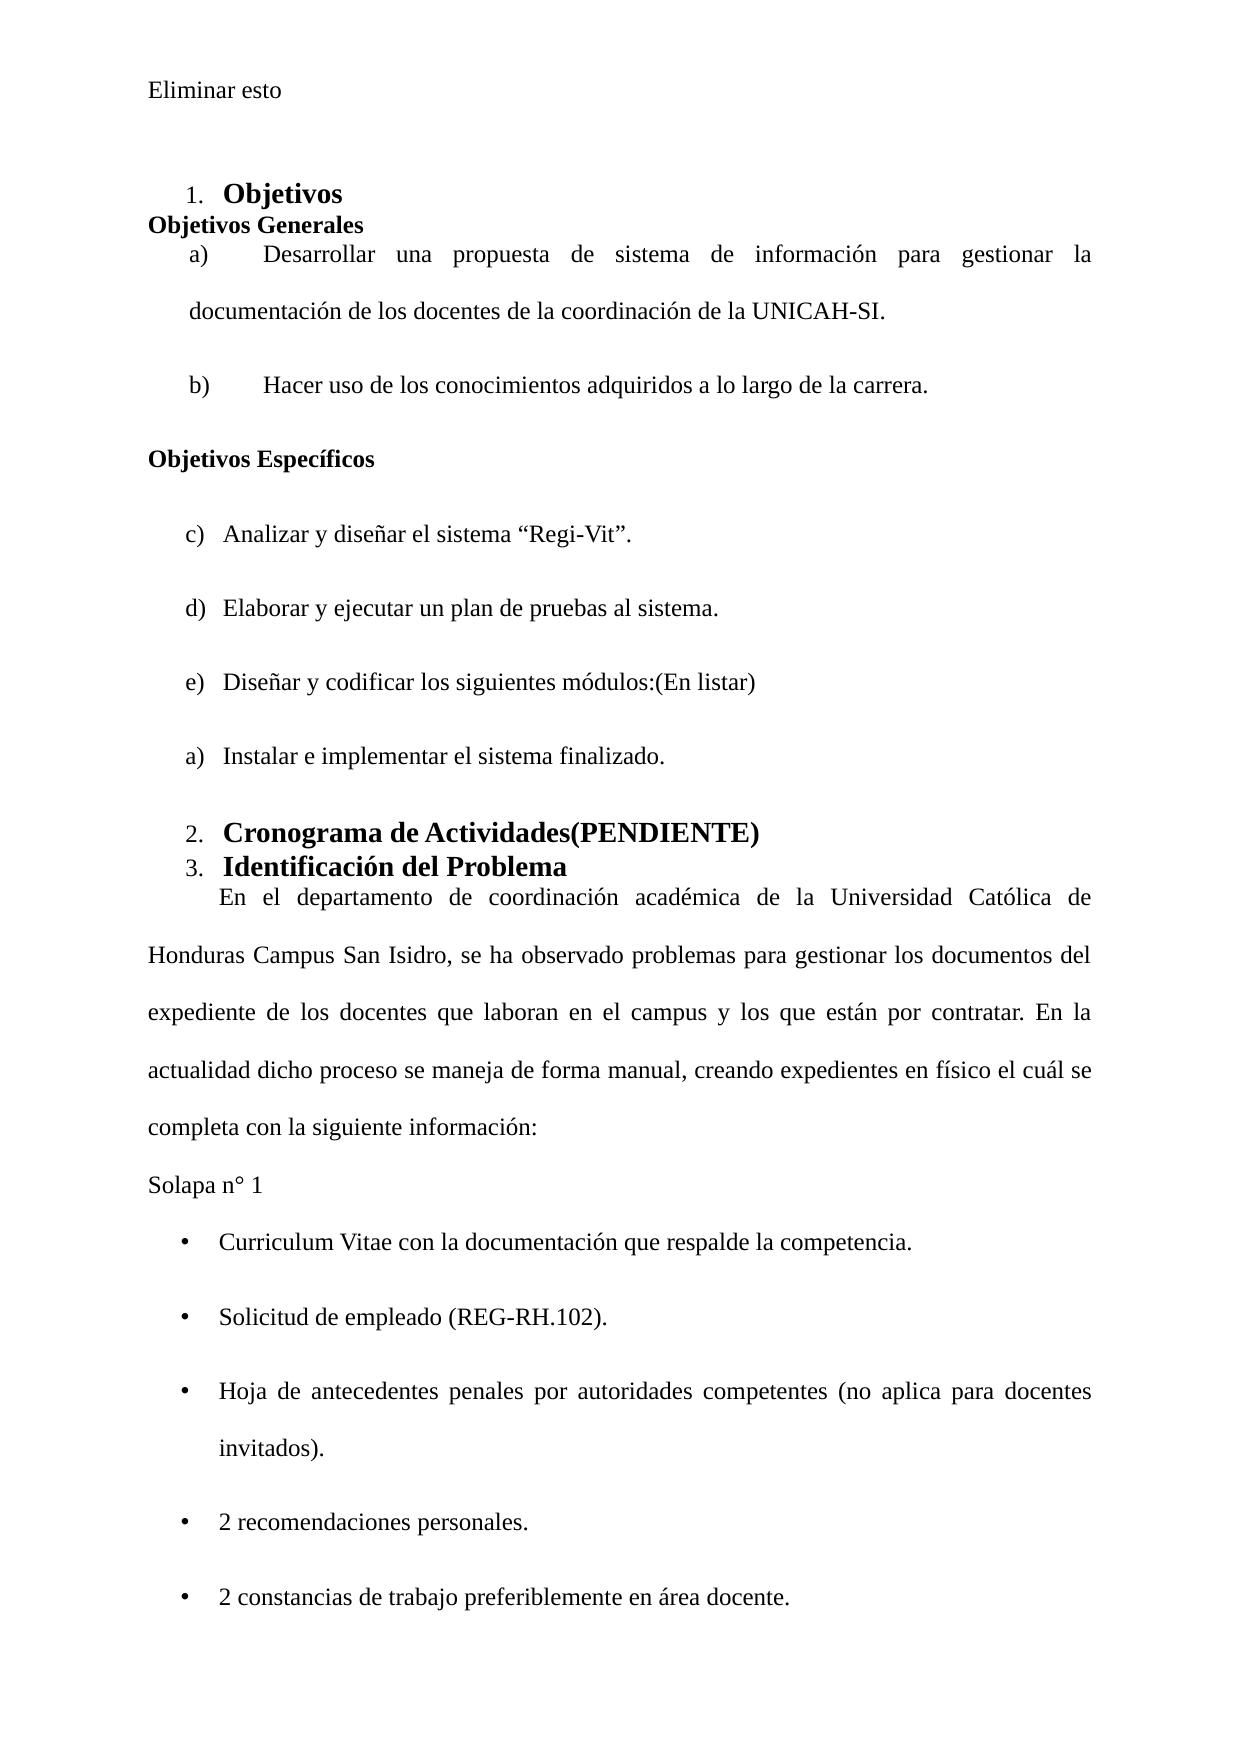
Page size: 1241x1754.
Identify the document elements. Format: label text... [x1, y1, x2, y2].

list Curriculum Vitae con la documentación que respalde la competencia. [181, 1227, 1093, 1256]
list Diseñar y codificar los siguientes módulos:(En listar) [185, 667, 1093, 696]
text Solapa n° 1 [148, 1170, 1093, 1199]
list Analizar y diseñar el sistema “Regi-Vit”. [185, 519, 1093, 547]
list Identificación del Problema [185, 849, 1093, 882]
list 2 constancias de trabajo preferiblemente en área docente. [181, 1582, 1093, 1610]
list Hacer uso de los conocimientos adquiridos a lo largo de la carrera. [189, 370, 1093, 399]
text En el departamento de coordinación académica de la Universidad Católica de Honduras Campus San Isidro, se ha observado problemas para gestionar los documentos del expediente de los docentes que laboran en el campus y los que están por contratar. En la actualidad dicho proceso se maneja de forma manual, creando expedientes en físico el cuál se completa con la siguiente información: [148, 882, 1093, 1141]
list 2 recomendaciones personales. [181, 1507, 1093, 1536]
list Elaborar y ejecutar un plan de pruebas al sistema. [185, 593, 1093, 622]
list Cronograma de Actividades(PENDIENTE) [185, 815, 1093, 849]
text Objetivos Específicos [148, 444, 1093, 473]
list Hoja de antecedentes penales por autoridades competentes (no aplica para docentes invitados). [181, 1376, 1093, 1462]
list Objetivos [185, 176, 1093, 210]
list Solicitud de empleado (REG-RH.102). [181, 1302, 1093, 1330]
list Desarrollar una propuesta de sistema de información para gestionar la documentación de los docentes de la coordinación de la UNICAH-SI. [189, 239, 1093, 325]
text Objetivos Generales [148, 210, 1093, 239]
list Instalar e implementar el sistema finalizado. [185, 741, 1093, 770]
